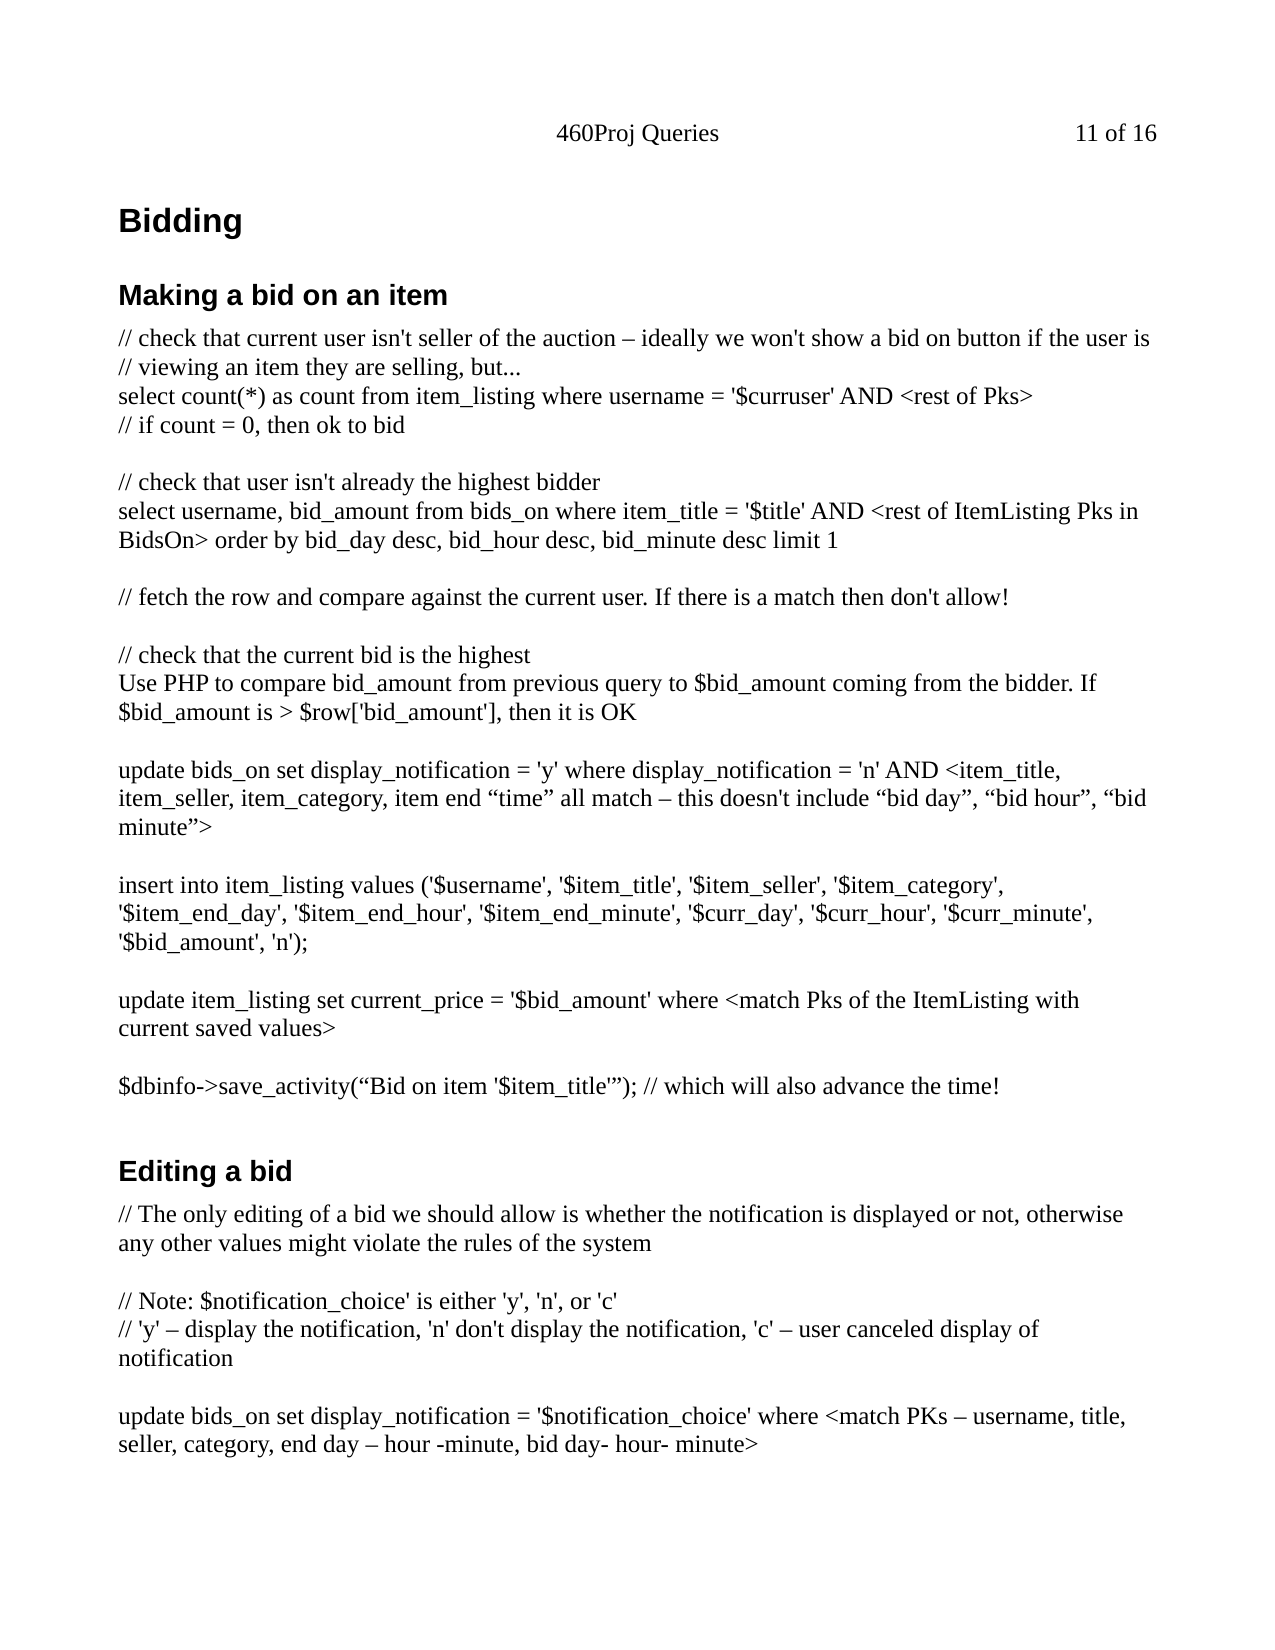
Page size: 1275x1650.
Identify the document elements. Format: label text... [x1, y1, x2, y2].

subtitle Bidding [118, 201, 1157, 240]
text update item_listing set current_price = '$bid_amount' where <match Pks of the ItemListing with current saved values> [118, 985, 1157, 1042]
text // if count = 0, then ok to bid [118, 410, 1157, 438]
text // viewing an item they are selling, but... [118, 352, 1157, 381]
text // check that the current bid is the highest [118, 640, 1157, 668]
text update bids_on set display_notification = '$notification_choice' where <match PKs – username, title, seller, category, end day – hour -minute, bid day- hour- minute> [118, 1401, 1157, 1458]
text select username, bid_amount from bids_on where item_title = '$title' AND <rest of ItemListing Pks in BidsOn> order by bid_day desc, bid_hour desc, bid_minute desc limit 1 [118, 496, 1157, 553]
text // 'y' – display the notification, 'n' don't display the notification, 'c' – user canceled display of notification [118, 1314, 1157, 1372]
text // fetch the row and compare against the current user. If there is a match then don't allow! [118, 582, 1157, 611]
text // check that current user isn't seller of the auction – ideally we won't show a bid on button if the user is [118, 323, 1157, 352]
text $dbinfo->save_activity(“Bid on item '$item_title'”); // which will also advance the time! [118, 1071, 1157, 1100]
subtitle Making a bid on an item [118, 277, 1157, 311]
subtitle Editing a bid [118, 1153, 1157, 1187]
text insert into item_listing values ('$username', '$item_title', '$item_seller', '$item_category', '$item_end_day', '$item_end_hour', '$item_end_minute', '$curr_day', '$curr_hour', '$curr_minute', '$bid_amount', 'n'); [118, 870, 1157, 956]
text select count(*) as count from item_listing where username = '$curruser' AND <rest of Pks> [118, 381, 1157, 410]
text // The only editing of a bid we should allow is whether the notification is displayed or not, otherwise any other values might violate the rules of the system [118, 1199, 1157, 1257]
text // Note: $notification_choice' is either 'y', 'n', or 'c' [118, 1286, 1157, 1314]
text Use PHP to compare bid_amount from previous query to $bid_amount coming from the bidder. If $bid_amount is > $row['bid_amount'], then it is OK [118, 668, 1157, 726]
text // check that user isn't already the highest bidder [118, 467, 1157, 496]
text update bids_on set display_notification = 'y' where display_notification = 'n' AND <item_title, item_seller, item_category, item end “time” all match – this doesn't include “bid day”, “bid hour”, “bid minute”> [118, 755, 1157, 841]
